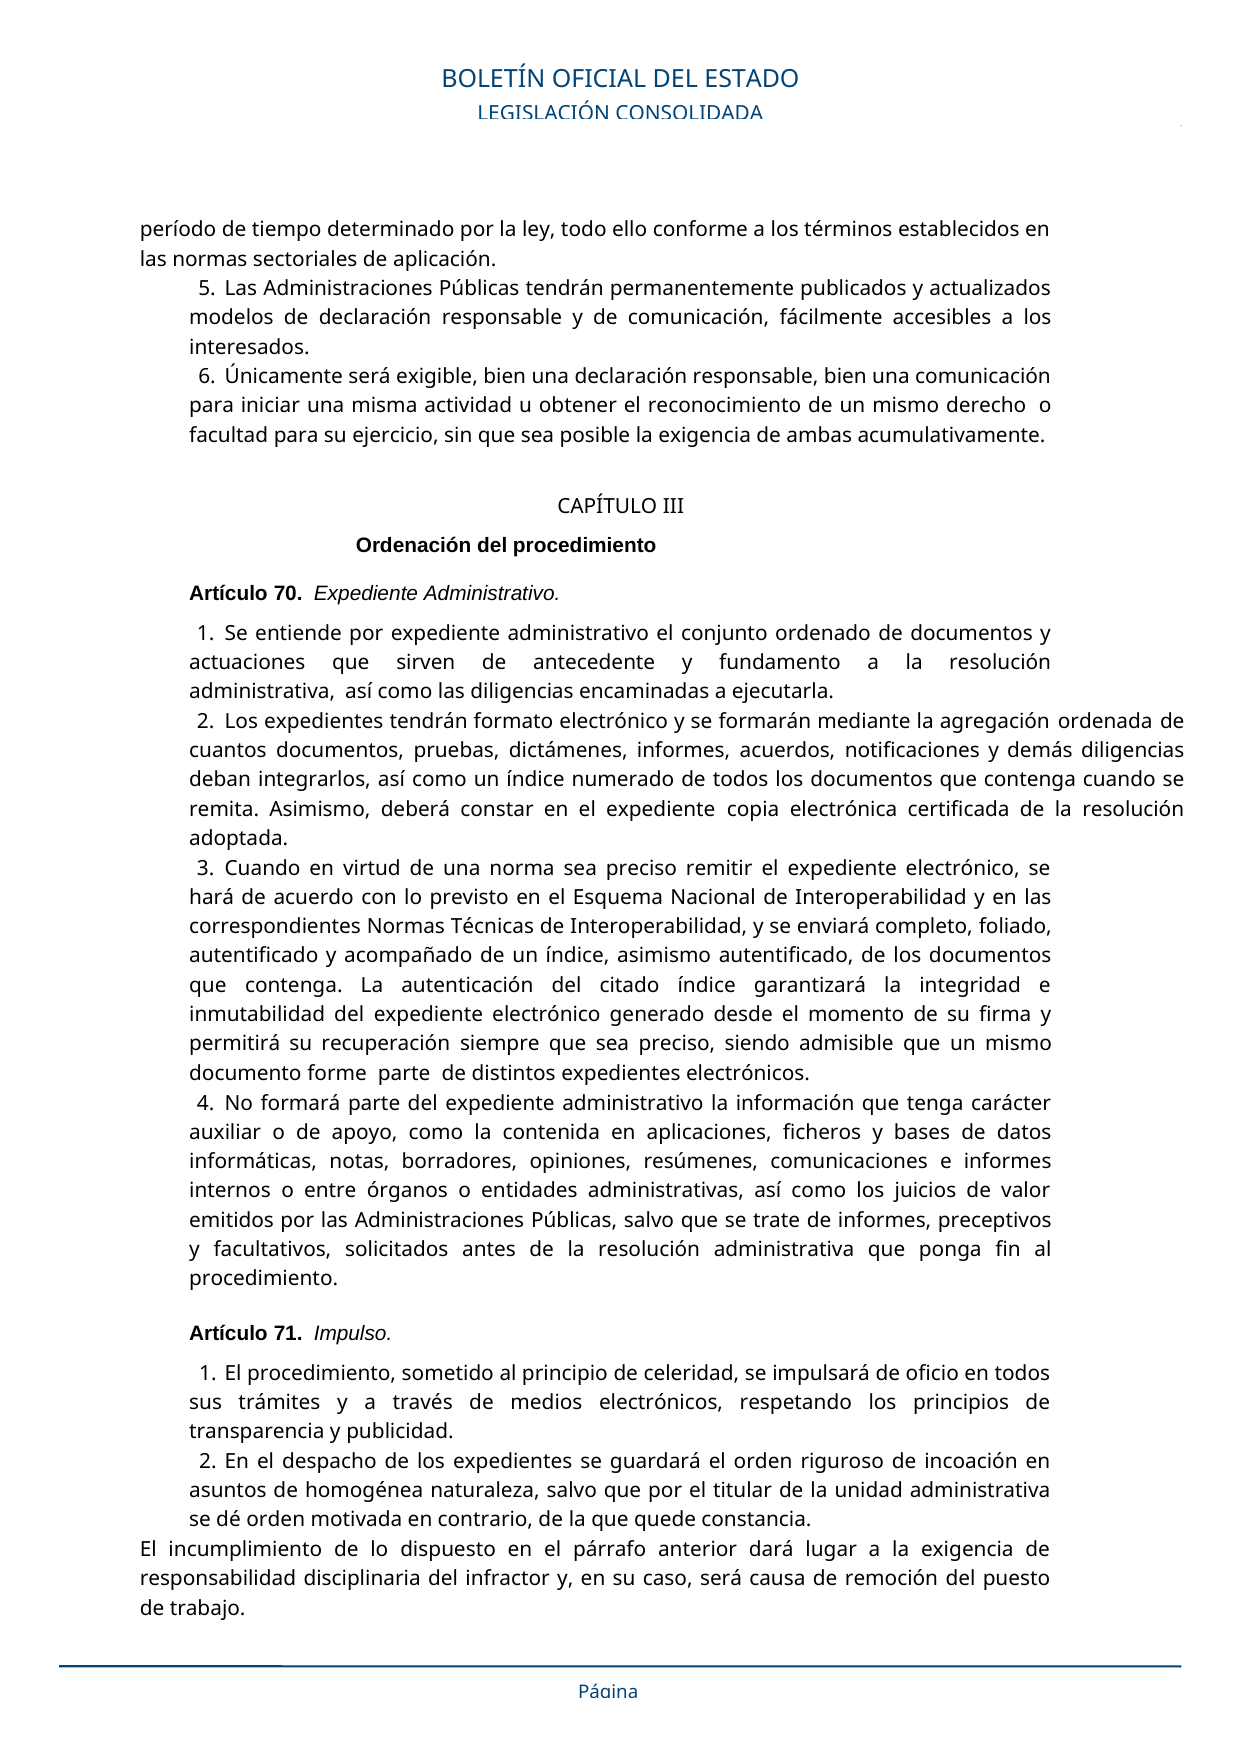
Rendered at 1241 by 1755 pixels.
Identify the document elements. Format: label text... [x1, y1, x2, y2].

text El incumplimiento de lo dispuesto en el párrafo anterior dará lugar a la exigencia de responsabilidad disciplinaria del infractor y, en su caso, será causa de remoción del puesto de trabajo. [139, 1534, 1052, 1621]
text Artículo 70. Expediente Administrativo. [189, 581, 1184, 605]
subtitle Ordenación del procedimiento [139, 532, 872, 556]
list En el despacho de los expedientes se guardará el orden riguroso de incoación en asuntos de homogénea naturaleza, salvo que por el titular de la unidad administrativa se dé orden motivada en contrario, de la que quede constancia. [163, 1446, 1052, 1533]
list No formará parte del expediente administrativo la información que tenga carácter auxiliar o de apoyo, como la contenida en aplicaciones, ficheros y bases de datos informáticas, notas, borradores, opiniones, resúmenes, comunicaciones e informes internos o entre órganos o entidades administrativas, así como los juicios de valor emitidos por las Administraciones Públicas, salvo que se trate de informes, preceptivos y facultativos, solicitados antes de la resolución administrativa que ponga fin al procedimiento. [161, 1088, 1052, 1292]
list Únicamente será exigible, bien una declaración responsable, bien una comunicación para iniciar una misma actividad u obtener el reconocimiento de un mismo derecho o facultad para su ejercicio, sin que sea posible la exigencia de ambas acumulativamente. [163, 361, 1052, 448]
text Artículo 71. Impulso. [189, 1321, 1184, 1345]
text período de tiempo determinado por la ley, todo ello conforme a los términos establecidos en las normas sectoriales de aplicación. [139, 214, 1052, 272]
list Las Administraciones Públicas tendrán permanentemente publicados y actualizados modelos de declaración responsable y de comunicación, fácilmente accesibles a los interesados. [163, 273, 1052, 360]
list Cuando en virtud de una norma sea preciso remitir el expediente electrónico, se hará de acuerdo con lo previsto en el Esquema Nacional de Interoperabilidad y en las correspondientes Normas Técnicas de Interoperabilidad, y se enviará completo, foliado, autentificado y acompañado de un índice, asimismo autentificado, de los documentos que contenga. La autenticación del citado índice garantizará la integridad e inmutabilidad del expediente electrónico generado desde el momento de su firma y permitirá su recuperación siempre que sea preciso, siendo admisible que un mismo documento forme parte de distintos expedientes electrónicos. [161, 853, 1052, 1086]
text CAPÍTULO III [368, 491, 872, 520]
list Los expedientes tendrán formato electrónico y se formarán mediante la agregación ordenada de cuantos documentos, pruebas, dictámenes, informes, acuerdos, notificaciones y demás diligencias deban integrarlos, así como un índice numerado de todos los documentos que contenga cuando se remita. Asimismo, deberá constar en el expediente copia electrónica certificada de la resolución adoptada. [161, 706, 1184, 852]
list El procedimiento, sometido al principio de celeridad, se impulsará de oficio en todos sus trámites y a través de medios electrónicos, respetando los principios de transparencia y publicidad. [163, 1358, 1052, 1445]
list Se entiende por expediente administrativo el conjunto ordenado de documentos y actuaciones que sirven de antecedente y fundamento a la resolución administrativa, así como las diligencias encaminadas a ejecutarla. [161, 618, 1052, 705]
